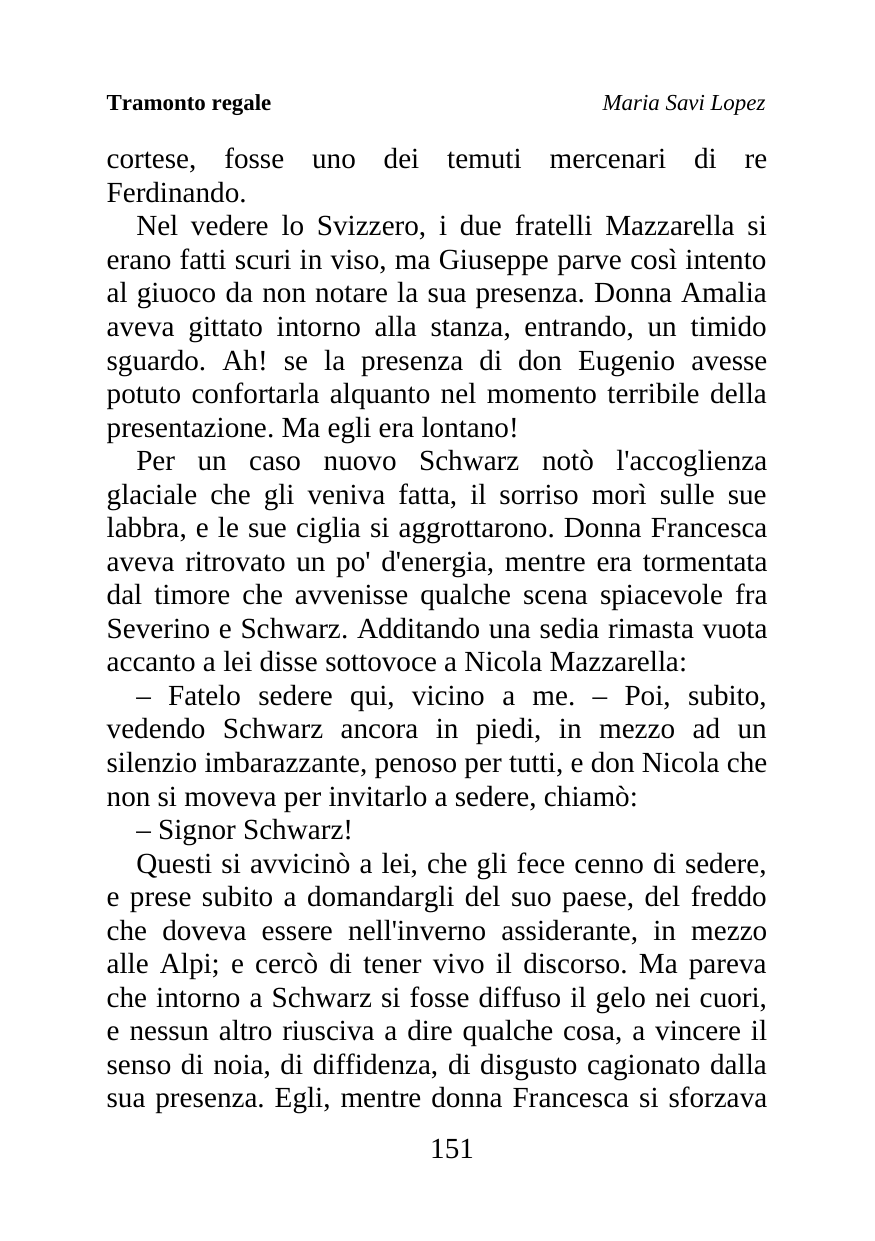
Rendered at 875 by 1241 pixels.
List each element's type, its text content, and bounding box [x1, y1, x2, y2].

text cortese, fosse uno dei temuti mercenari di re Ferdinando. [106, 141, 768, 208]
text Nel vedere lo Svizzero, i due fratelli Mazzarella si erano fatti scuri in viso, ma Giuseppe parve così intento al giuoco da non notare la sua presenza. Donna Amalia aveva gittato intorno alla stanza, entrando, un timido sguardo. Ah! se la presenza di don Eugenio avesse potuto confortarla alquanto nel momento terribile della presentazione. Ma egli era lontano! [106, 208, 768, 443]
text – Fatelo sedere qui, vicino a me. – Poi, subito, vedendo Schwarz ancora in piedi, in mezzo ad un silenzio imbarazzante, penoso per tutti, e don Nicola che non si moveva per invitarlo a sedere, chiamò: [106, 678, 768, 812]
text Per un caso nuovo Schwarz notò l'accoglienza glaciale che gli veniva fatta, il sorriso morì sulle sue labbra, e le sue ciglia si aggrottarono. Donna Francesca aveva ritrovato un po' d'energia, mentre era tormentata dal timore che avvenisse qualche scena spiacevole fra Severino e Schwarz. Additando una sedia rimasta vuota accanto a lei disse sottovoce a Nicola Mazzarella: [106, 443, 768, 678]
text – Signor Schwarz! [106, 812, 768, 846]
text Questi si avvicinò a lei, che gli fece cenno di sedere, e prese subito a domandargli del suo paese, del freddo che doveva essere nell'inverno assiderante, in mezzo alle Alpi; e cercò di tener vivo il discorso. Ma pareva che intorno a Schwarz si fosse diffuso il gelo nei cuori, e nessun altro riusciva a dire qualche cosa, a vincere il senso di noia, di diffidenza, di disgusto cagionato dalla sua presenza. Egli, mentre donna Francesca si sforzava [106, 846, 768, 1114]
